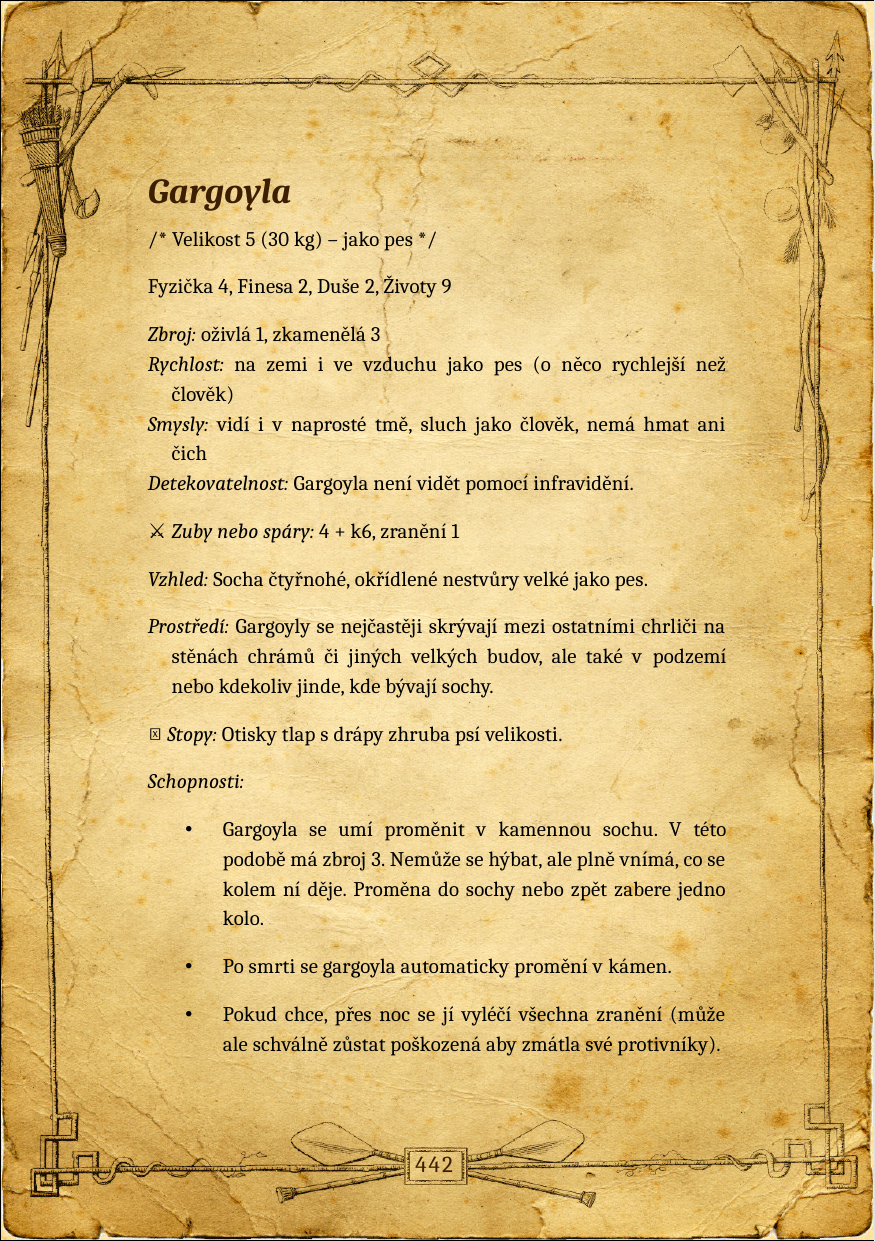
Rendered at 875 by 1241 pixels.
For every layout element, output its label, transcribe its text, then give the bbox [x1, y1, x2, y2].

text Schopnosti: [148, 770, 726, 794]
text Fyzička 4, Finesa 2, Duše 2, Životy 9 [148, 275, 726, 299]
text /* Velikost 5 (30 kg) – jako pes */ [148, 227, 726, 251]
text Vzhled: Socha čtyřnohé, okřídlené nestvůry velké jako pes. [148, 567, 726, 591]
text ⚔ Zuby nebo spáry: 4 + k6, zranění 1 [148, 519, 726, 543]
text 👣 Stopy: Otisky tlap s⁠ drápy zhruba psí velikosti. [148, 722, 726, 746]
text Detekovatelnost: Gargoyla není vidět pomocí infravidění. [148, 472, 726, 496]
picture [1, 1, 874, 1240]
text Zbroj: oživlá 1, zkamenělá 3 [148, 322, 726, 346]
list Po smrti se gargoyla automaticky promění v⁠ kámen. [185, 955, 726, 979]
list Pokud chce, přes noc se jí vyléčí všechna zranění (může ale schválně zůstat poškozená aby zmátla své protivníky). [185, 1002, 726, 1056]
text Rychlost: na zemi i⁠ ve vzduchu jako pes (o⁠ něco rychlejší než člověk) [148, 352, 726, 406]
text Prostředí: Gargoyly se nejčastěji skrývají mezi ostatními chrliči na stěnách chrámů či jiných velkých budov, ale také v⁠ podzemí nebo kdekoliv jinde, kde bývají sochy. [148, 615, 726, 698]
subtitle Gargoyla [148, 172, 726, 212]
list Gargoyla se umí proměnit v⁠ kamennou sochu. V⁠ této podobě má zbroj 3. Nemůže se hýbat, ale plně vnímá, co se kolem ní děje. Proměna do sochy nebo zpět zabere jedno kolo. [185, 817, 726, 931]
text Smysly: vidí i⁠ v⁠ naprosté tmě, sluch jako člověk, nemá hmat ani čich [148, 412, 726, 466]
